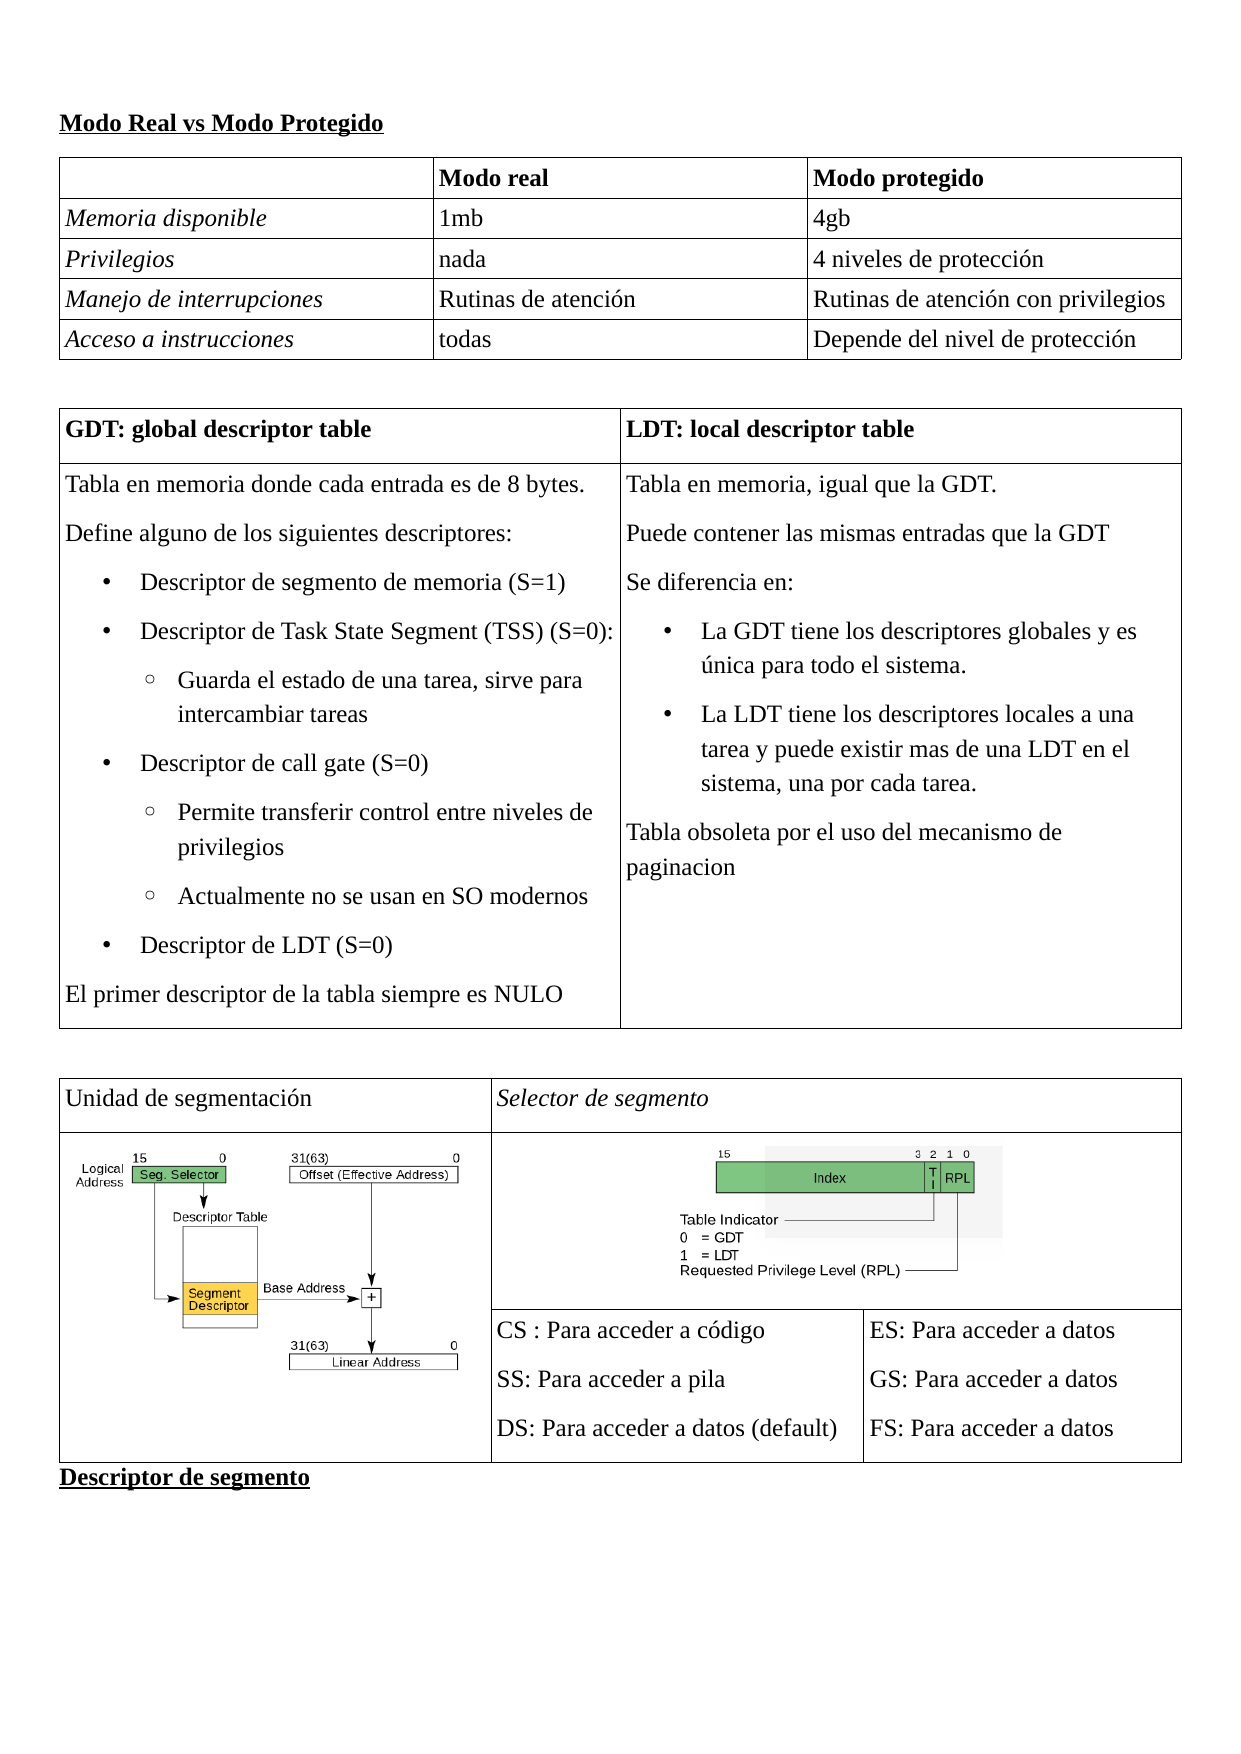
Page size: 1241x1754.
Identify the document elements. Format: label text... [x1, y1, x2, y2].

table_cell [492, 1133, 1181, 1309]
table_cell Tabla en memoria, igual que la GDT. Puede contener las mismas entradas que la GDT Se diferencia en: La GDT tiene los descriptores globales y es única para todo el sistema. La LDT tiene los descriptores locales a una tarea y puede existir mas de una LDT en el sistema, una por cada tarea. Tabla obsoleta por el uso del mecanismo de paginacion [621, 464, 1181, 1028]
table_cell Manejo de interrupciones [60, 279, 433, 318]
table_header Unidad de segmentación [60, 1079, 491, 1132]
picture [64, 1138, 478, 1388]
table_cell Rutinas de atención con privilegios [808, 279, 1181, 318]
table_cell 4gb [808, 199, 1181, 238]
table_cell 4 niveles de protección [808, 239, 1181, 278]
text Descriptor de segmento [59, 1463, 1181, 1491]
table_header Modo protegido [808, 158, 1181, 197]
table_cell Rutinas de atención [434, 279, 807, 318]
table_cell CS : Para acceder a código SS: Para acceder a pila DS: Para acceder a datos (default) [492, 1310, 863, 1462]
table_cell Memoria disponible [60, 199, 433, 238]
table_cell ES: Para acceder a datos GS: Para acceder a datos FS: Para acceder a datos [864, 1310, 1181, 1462]
table_cell Acceso a instrucciones [60, 320, 433, 359]
table_cell Privilegios [60, 239, 433, 278]
table_header LDT: local descriptor table [621, 409, 1181, 463]
table_header Modo real [434, 158, 807, 197]
table_cell 1mb [434, 199, 807, 238]
table_cell Depende del nivel de protección [808, 320, 1181, 359]
table_cell todas [434, 320, 807, 359]
table_cell Tabla en memoria donde cada entrada es de 8 bytes. Define alguno de los siguientes descriptores: Descriptor de segmento de memoria (S=1) Descriptor de Task State Segment (TSS) (S=0): Guarda el estado de una tarea, sirve para intercambiar tareas Descriptor de call gate (S=0) Permite transferir control entre niveles de privilegios Actualmente no se usan en SO modernos Descriptor de LDT (S=0) El primer descriptor de la tabla siempre es NULO [60, 464, 620, 1028]
text Modo Real vs Modo Protegido [59, 108, 1181, 137]
picture [669, 1138, 1003, 1289]
table_cell nada [434, 239, 807, 278]
table_header [60, 158, 433, 197]
table_cell [60, 1133, 491, 1462]
table_header GDT: global descriptor table [60, 409, 620, 463]
table_header Selector de segmento [492, 1079, 1181, 1132]
